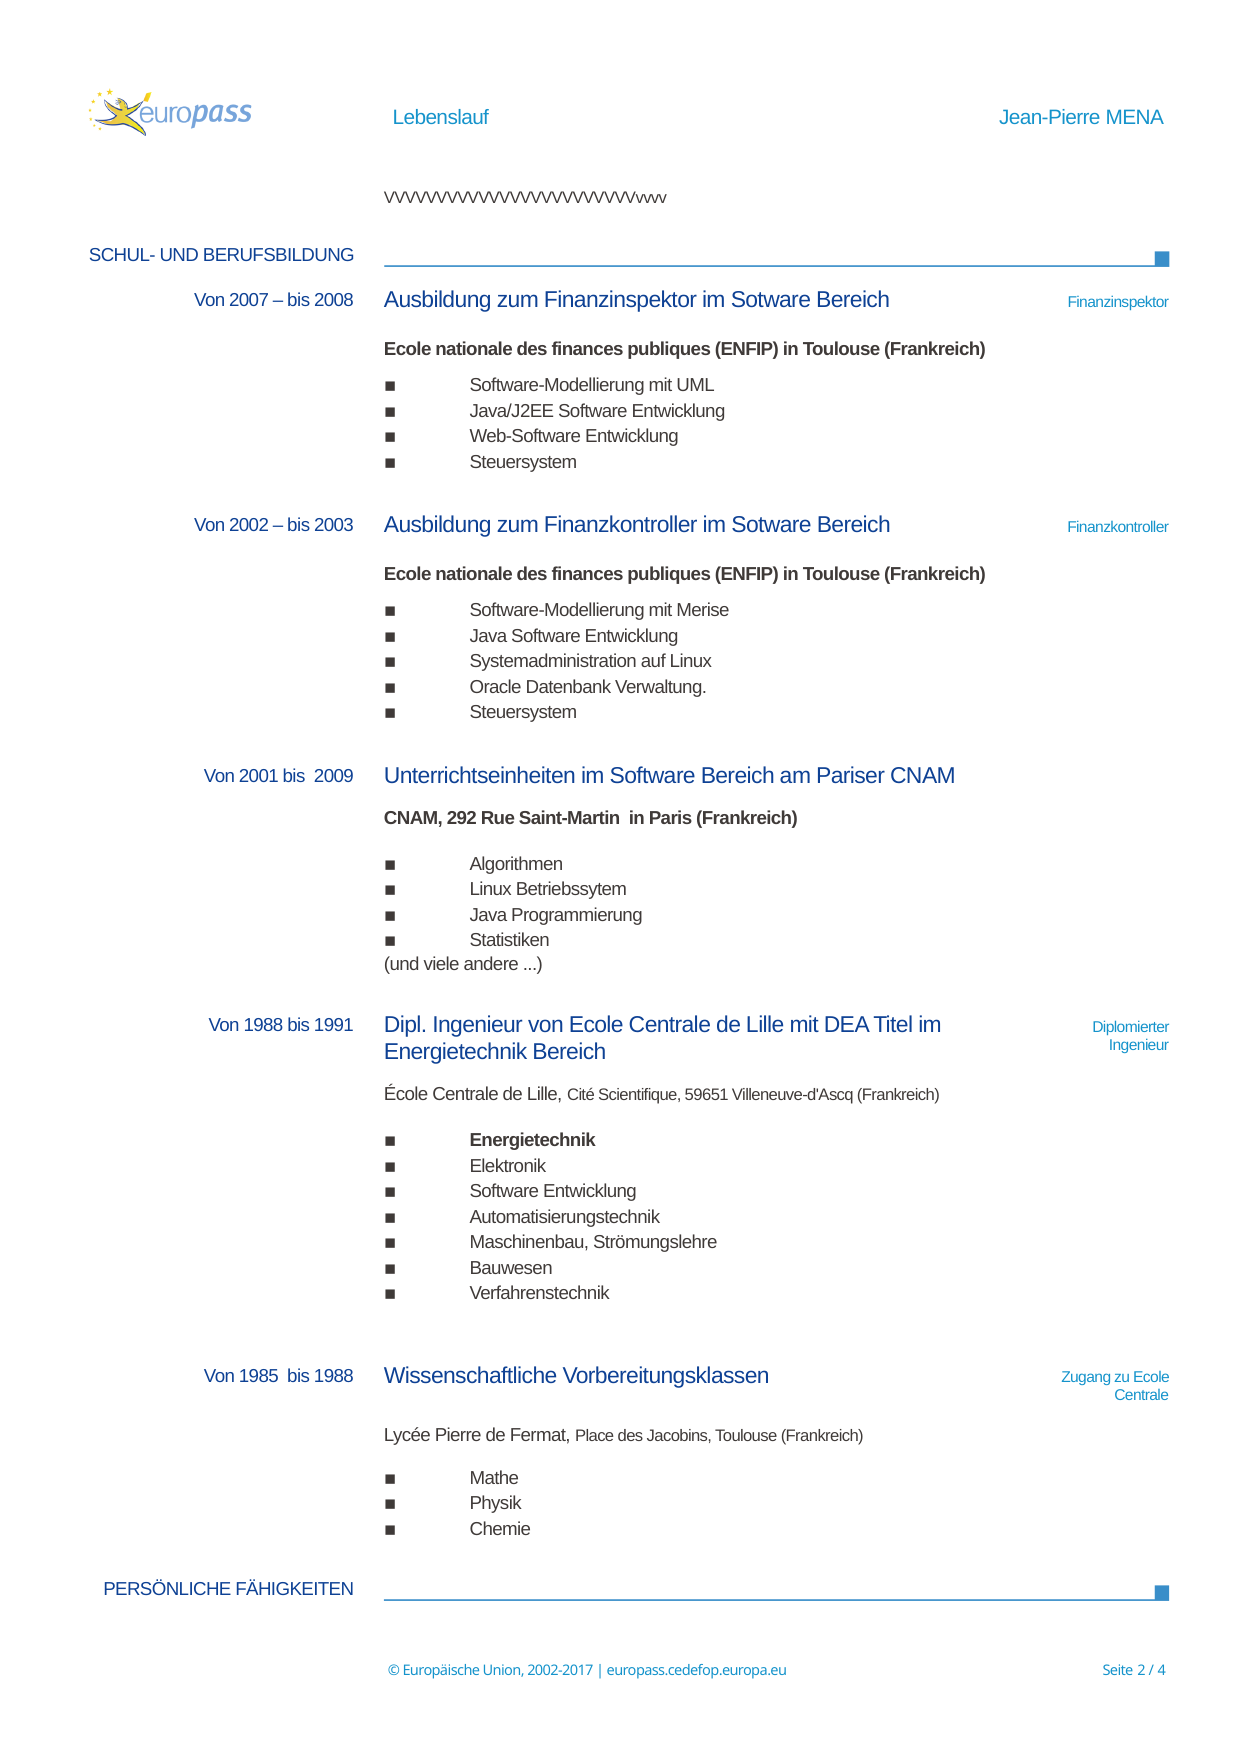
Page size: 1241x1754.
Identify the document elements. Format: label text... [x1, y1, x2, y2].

table_cell CNAM, 292 Rue Saint-Martin in Paris (Frankreich) [384, 788, 1169, 850]
table_header Finanzkontroller [1033, 511, 1169, 537]
table_header Von 2002 – bis 2003 [89, 511, 384, 724]
table_cell VVVVVVVVVVVVVVVVVVVVVVVVvvvv [384, 171, 1169, 207]
table_header SCHUL- UND BERUFSBILDUNG [89, 244, 384, 266]
table_header Dipl. Ingenieur von Ecole Centrale de Lille mit DEA Titel im Energietechnik Bereich [384, 1011, 1033, 1064]
table_header Von 2001 bis 2009 [89, 762, 384, 974]
picture [383, 1585, 1170, 1601]
table_header Ausbildung zum Finanzkontroller im Sotware Bereich [384, 511, 1033, 537]
table_header Ausbildung zum Finanzinspektor im Sotware Bereich [384, 286, 1033, 312]
table_header Von 2007 – bis 2008 [89, 286, 384, 473]
table_header [384, 244, 1169, 251]
table_cell Mathe Physik Chemie [384, 1464, 1169, 1541]
table_cell Ecole nationale des finances publiques (ENFIP) in Toulouse (Frankreich) [384, 313, 1169, 371]
table_cell Energietechnik Elektronik Software Entwicklung Automatisierungstechnik Maschinenbau, Strömungslehre Bauwesen Verfahrenstechnik [384, 1126, 1169, 1305]
picture [88, 88, 252, 136]
table_header Von 1988 bis 1991 [89, 1011, 384, 1305]
table_cell Ecole nationale des finances publiques (ENFIP) in Toulouse (Frankreich) [384, 538, 1169, 596]
table_header [384, 1578, 1169, 1585]
table_header Von 1985 bis 1988 [89, 1362, 384, 1541]
table_header Wissenschaftliche Vorbereitungsklassen [384, 1362, 1033, 1404]
table_header Finanzinspektor [1034, 286, 1169, 312]
table_cell École Centrale de Lille, Cité Scientifique, 59651 Villeneuve-d'Ascq (Frankreich) [384, 1064, 1169, 1126]
table_header [1033, 762, 1169, 788]
picture [384, 251, 1170, 267]
table_header PERSÖNLICHE FÄHIGKEITEN [89, 1578, 384, 1600]
table_cell Lycée Pierre de Fermat, Place des Jacobins, Toulouse (Frankreich) [384, 1404, 1169, 1464]
table_cell Algorithmen Linux Betriebssytem Java Programmierung Statistiken (und viele andere ...) [384, 850, 1169, 974]
table_header [89, 171, 384, 207]
table_cell Software-Modellierung mit Merise Java Software Entwicklung Systemadministration auf Linux Oracle Datenbank Verwaltung. Steuersystem [384, 596, 1169, 724]
table_cell Software-Modellierung mit UML Java/J2EE Software Entwicklung Web-Software Entwicklung Steuersystem [384, 371, 1169, 473]
table_header Zugang zu Ecole Centrale [1033, 1362, 1169, 1404]
table_header Unterrichtseinheiten im Software Bereich am Pariser CNAM [384, 762, 1033, 788]
table_header Diplomierter Ingenieur [1033, 1011, 1169, 1064]
